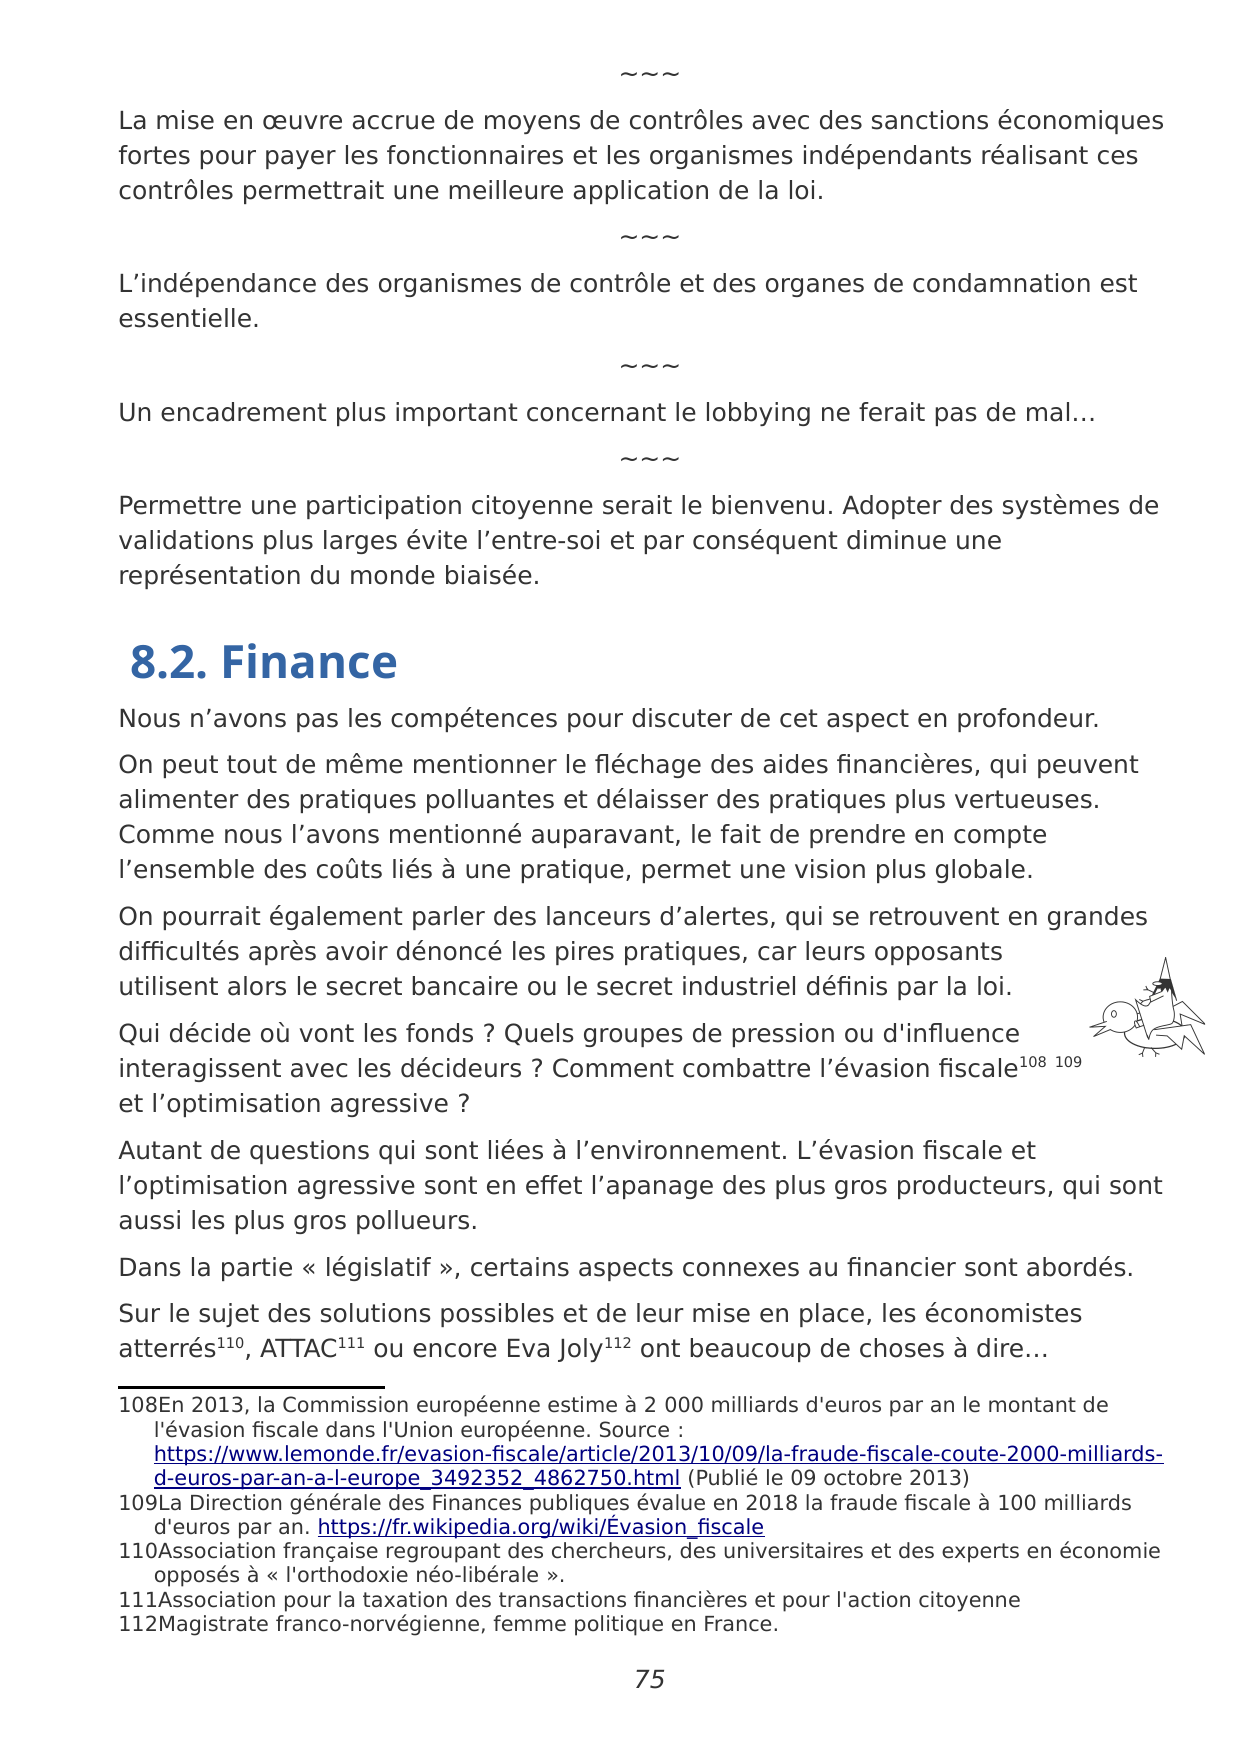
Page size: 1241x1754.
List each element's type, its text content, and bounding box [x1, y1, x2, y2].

text Nous n’avons pas les compétences pour discuter de cet aspect en profondeur. [118, 704, 1181, 733]
text ~~~ [118, 445, 1181, 474]
text On peut tout de même mentionner le fléchage des aides financières, qui peuvent alimenter des pratiques polluantes et délaisser des pratiques plus vertueuses. Comme nous l’avons mentionné auparavant, le fait de prendre en compte l’ensemble des coûts liés à une pratique, permet une vision plus globale. [118, 751, 1181, 885]
text Association pour la taxation des transactions financières et pour l'action citoyenne [118, 1588, 1181, 1612]
text Dans la partie « législatif », certains aspects connexes au financier sont abordés. [118, 1253, 1181, 1282]
subtitle Finance [130, 629, 1181, 691]
text En 2013, la Commission européenne estime à 2 000 milliards d'euros par an le montant de l'évasion fiscale dans l'Union européenne. Source : https://www.lemonde.fr/evasion-fiscale/article/2013/10/09/la-fraude-fiscale-coute-2000-milliards-d-euros-par-an-a-l-europe_3492352_4862750.html (Publié le 09 octobre 2013) [118, 1393, 1181, 1491]
text Autant de questions qui sont liées à l’environnement. L’évasion fiscale et l’optimisation agressive sont en effet l’apanage des plus gros producteurs, qui sont aussi les plus gros pollueurs. [118, 1136, 1181, 1235]
text ~~~ [118, 59, 1181, 88]
text Magistrate franco-norvégienne, femme politique en France. [118, 1612, 1181, 1636]
text La mise en œuvre accrue de moyens de contrôles avec des sanctions économiques fortes pour payer les fonctionnaires et les organismes indépendants réalisant ces contrôles permettrait une meilleure application de la loi. [118, 106, 1181, 205]
text Sur le sujet des solutions possibles et de leur mise en place, les économistes atterrés, ATTAC ou encore Eva Joly ont beaucoup de choses à dire… [118, 1299, 1181, 1364]
text ~~~ [118, 223, 1181, 252]
text ~~~ [118, 351, 1181, 380]
text On pourrait également parler des lanceurs d’alertes, qui se retrouvent en grandes difficultés après avoir dénoncé les pires pratiques, car leurs opposants utilisent alors le secret bancaire ou le secret industriel définis par la loi. [118, 902, 1181, 1002]
picture [1089, 957, 1206, 1057]
text L’indépendance des organismes de contrôle et des organes de condamnation est essentielle. [118, 269, 1181, 333]
text Permettre une participation citoyenne serait le bienvenu. Adopter des systèmes de validations plus larges évite l’entre-soi et par conséquent diminue une représentation du monde biaisée. [118, 491, 1181, 591]
text Un encadrement plus important concernant le lobbying ne ferait pas de mal… [118, 398, 1181, 427]
text Qui décide où vont les fonds ? Quels groupes de pression ou d'influence interagissent avec les décideurs ? Comment combattre l’évasion fiscale et l’optimisation agressive ? [118, 1019, 1181, 1118]
text La Direction générale des Finances publiques évalue en 2018 la fraude fiscale à 100 milliards d'euros par an. https://fr.wikipedia.org/wiki/Évasion_fiscale [118, 1491, 1181, 1539]
text Association française regroupant des chercheurs, des universitaires et des experts en économie opposés à « l'orthodoxie néo-libérale ». [118, 1539, 1181, 1588]
